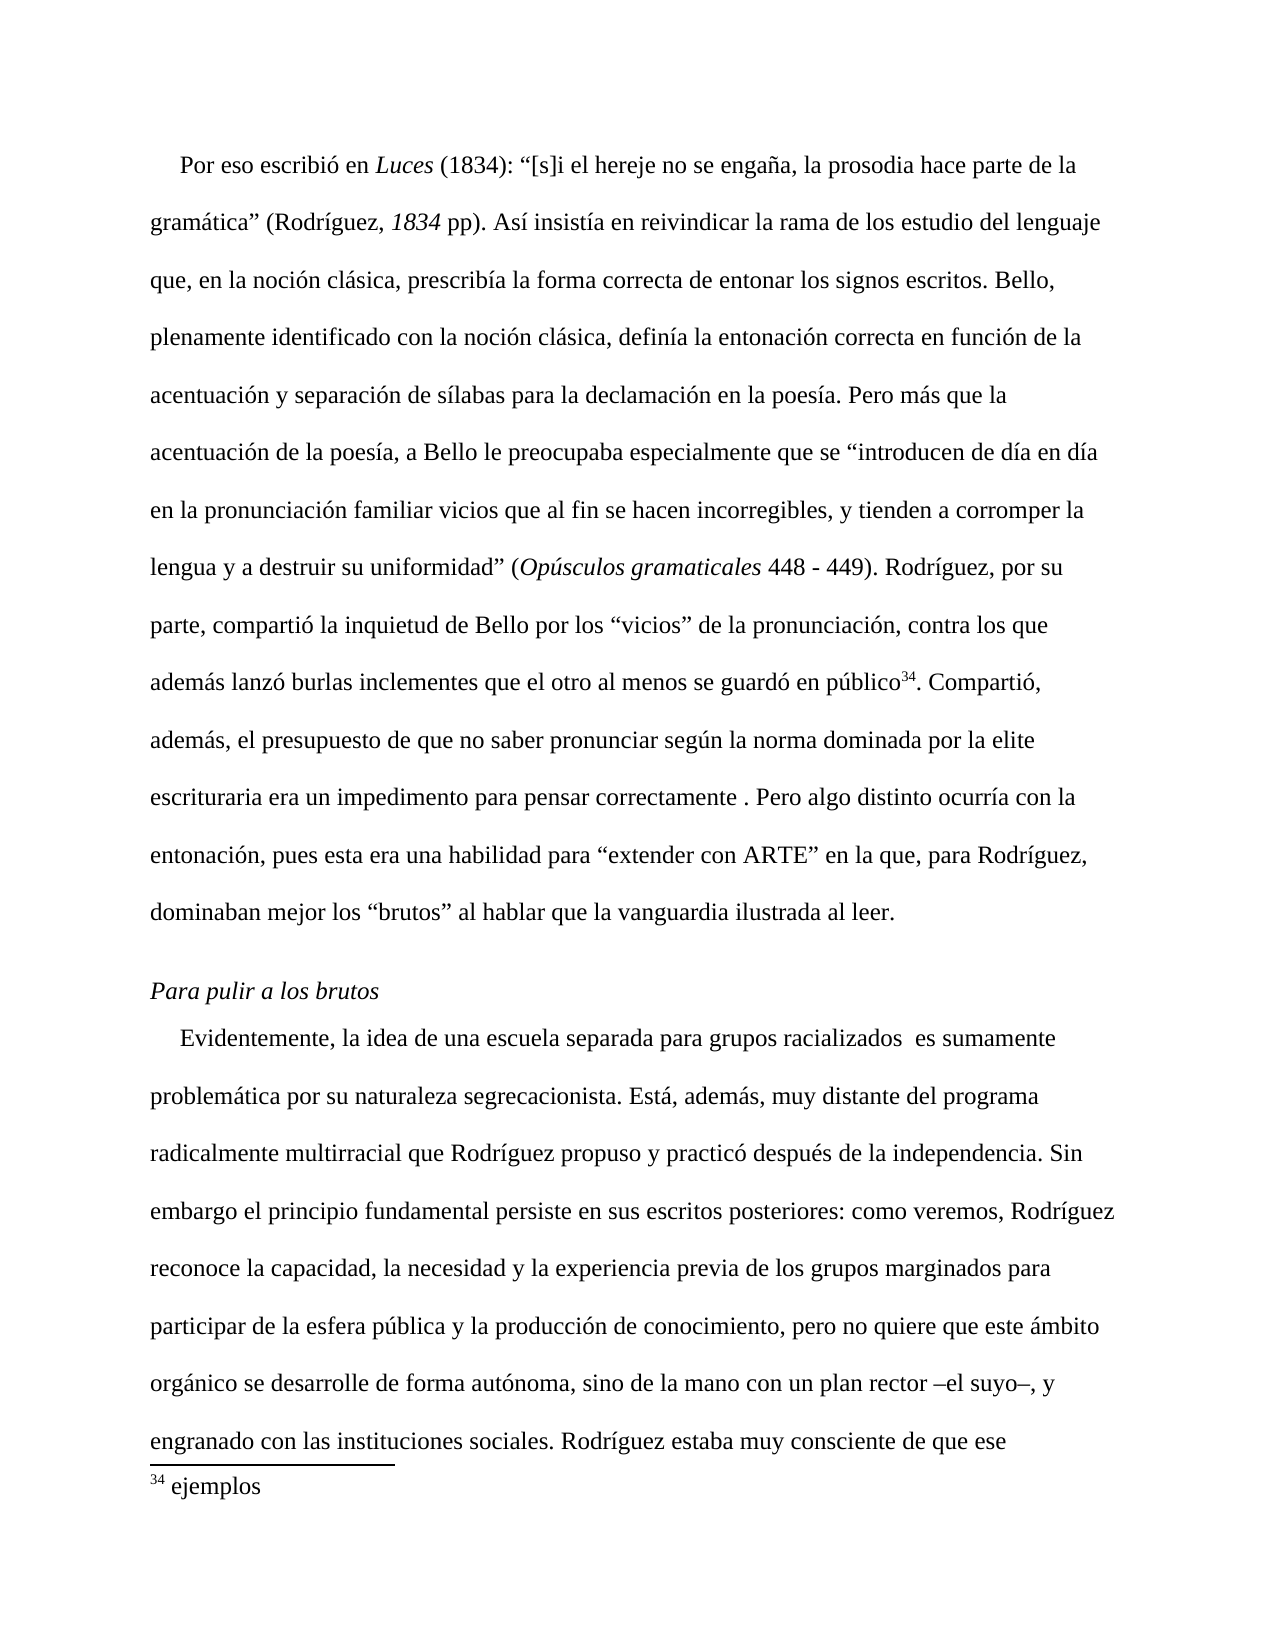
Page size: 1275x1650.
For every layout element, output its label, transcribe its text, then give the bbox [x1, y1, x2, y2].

subtitle Para pulir a los brutos [150, 976, 1125, 1004]
text Por eso escribió en Luces (1834): “[s]i el hereje no se engaña, la prosodia hace parte de la gramática” (Rodríguez, 1834 pp). Así insistía en reivindicar la rama de los estudio del lenguaje que, en la noción clásica, prescribía la forma correcta de entonar los signos escritos. Bello, plenamente identificado con la noción clásica, definía la entonación correcta en función de la acentuación y separación de sílabas para la declamación en la poesía. Pero más que la acentuación de la poesía, a Bello le preocupaba especialmente que se “introducen de día en día en la pronunciación familiar vicios que al fin se hacen incorregibles, y tienden a corromper la lengua y a destruir su uniformidad” (Opúsculos gramaticales 448 - 449). Rodríguez, por su parte, compartió la inquietud de Bello por los “vicios” de la pronunciación, contra los que además lanzó burlas inclementes que el otro al menos se guardó en público. Compartió, además, el presupuesto de que no saber pronunciar según la norma dominada por la elite escrituraria era un impedimento para pensar correctamente . Pero algo distinto ocurría con la entonación, pues esta era una habilidad para “extender con ARTE” en la que, para Rodríguez, dominaban mejor los “brutos” al hablar que la vanguardia ilustrada al leer. [150, 150, 1125, 926]
text Evidentemente, la idea de una escuela separada para grupos racializados es sumamente problemática por su naturaleza segrecacionista. Está, además, muy distante del programa radicalmente multirracial que Rodríguez propuso y practicó después de la independencia. Sin embargo el principio fundamental persiste en sus escritos posteriores: como veremos, Rodríguez reconoce la capacidad, la necesidad y la experiencia previa de los grupos marginados para participar de la esfera pública y la producción de conocimiento, pero no quiere que este ámbito orgánico se desarrolle de forma autónoma, sino de la mano con un plan rector –el suyo–, y engranado con las instituciones sociales. Rodríguez estaba muy consciente de que ese [150, 1023, 1125, 1454]
text ejemplos [150, 1471, 1125, 1500]
